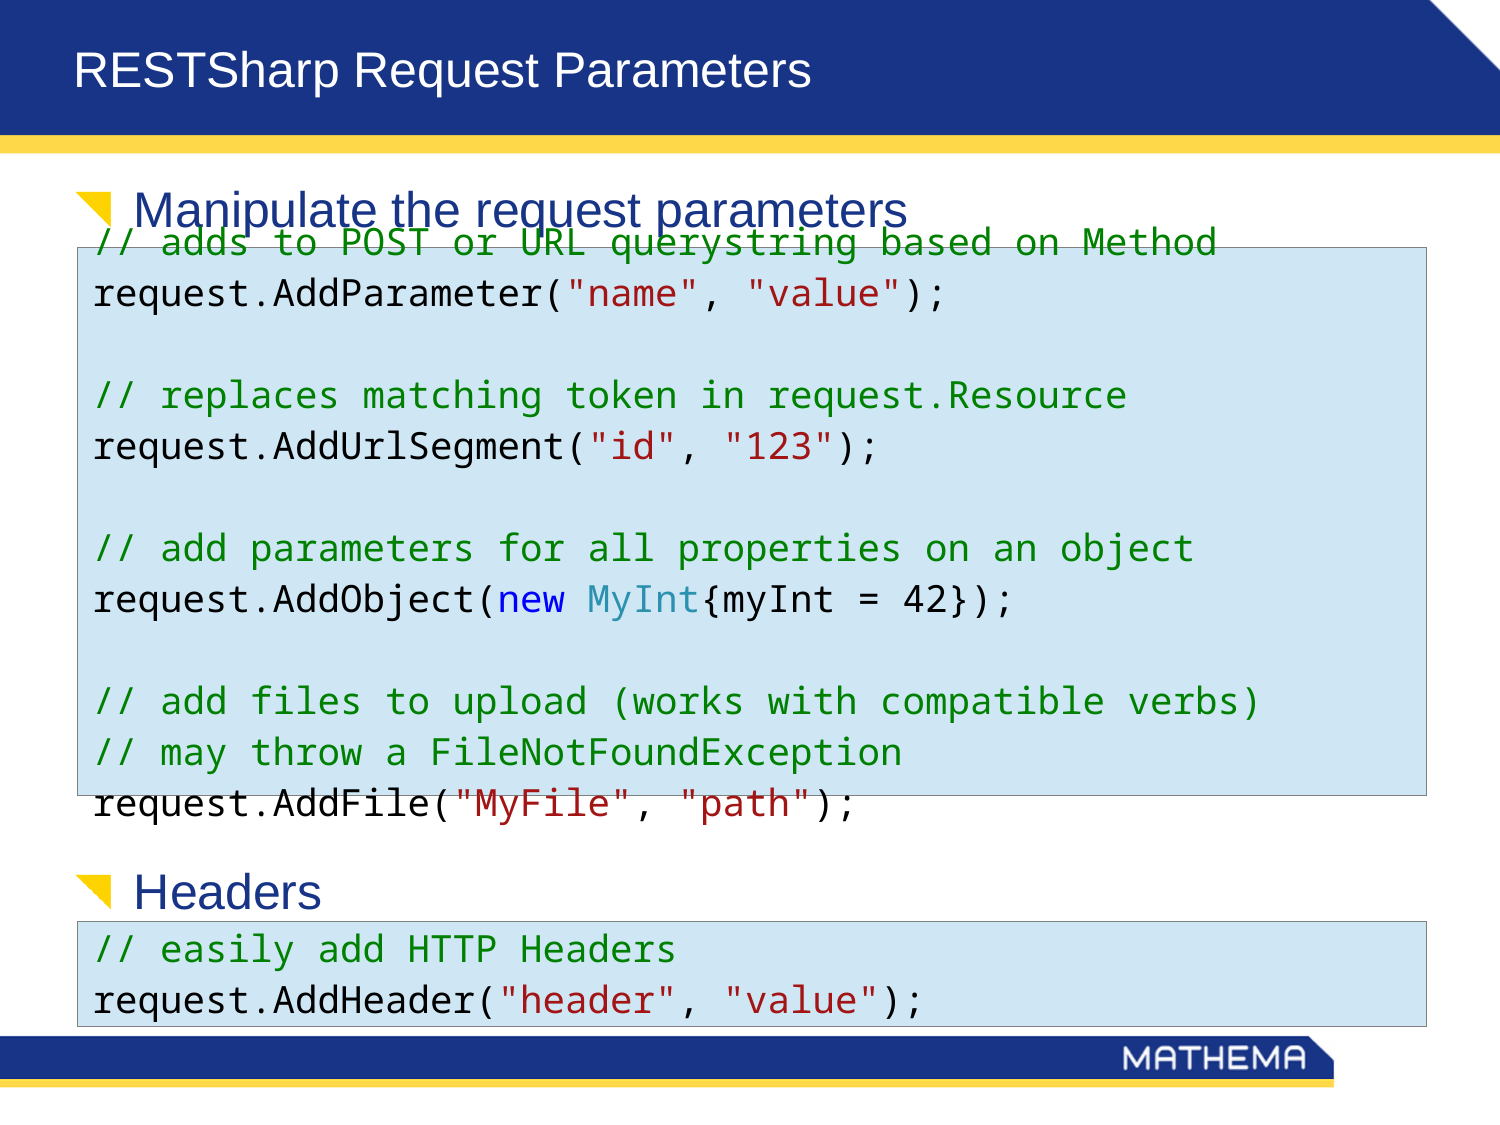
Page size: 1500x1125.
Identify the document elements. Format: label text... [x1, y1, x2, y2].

picture [0, 0, 1500, 1125]
list Manipulate the request parameters Headers [75, 181, 1426, 1008]
text_box // adds to POST or URL querystring based on Method request.AddParameter("name", "value"); // replaces matching token in request.Resource request.AddUrlSegment("id", "123"); // add parameters for all properties on an object request.AddObject(new MyInt{myInt = 42}); // add files to upload (works with compatible verbs) // may throw a FileNotFoundException request.AddFile("MyFile", "path"); [77, 247, 1427, 796]
title RESTSharp Request Parameters [73, 40, 1276, 100]
text_box // easily add HTTP Headers request.AddHeader("header", "value"); [77, 921, 1427, 1027]
